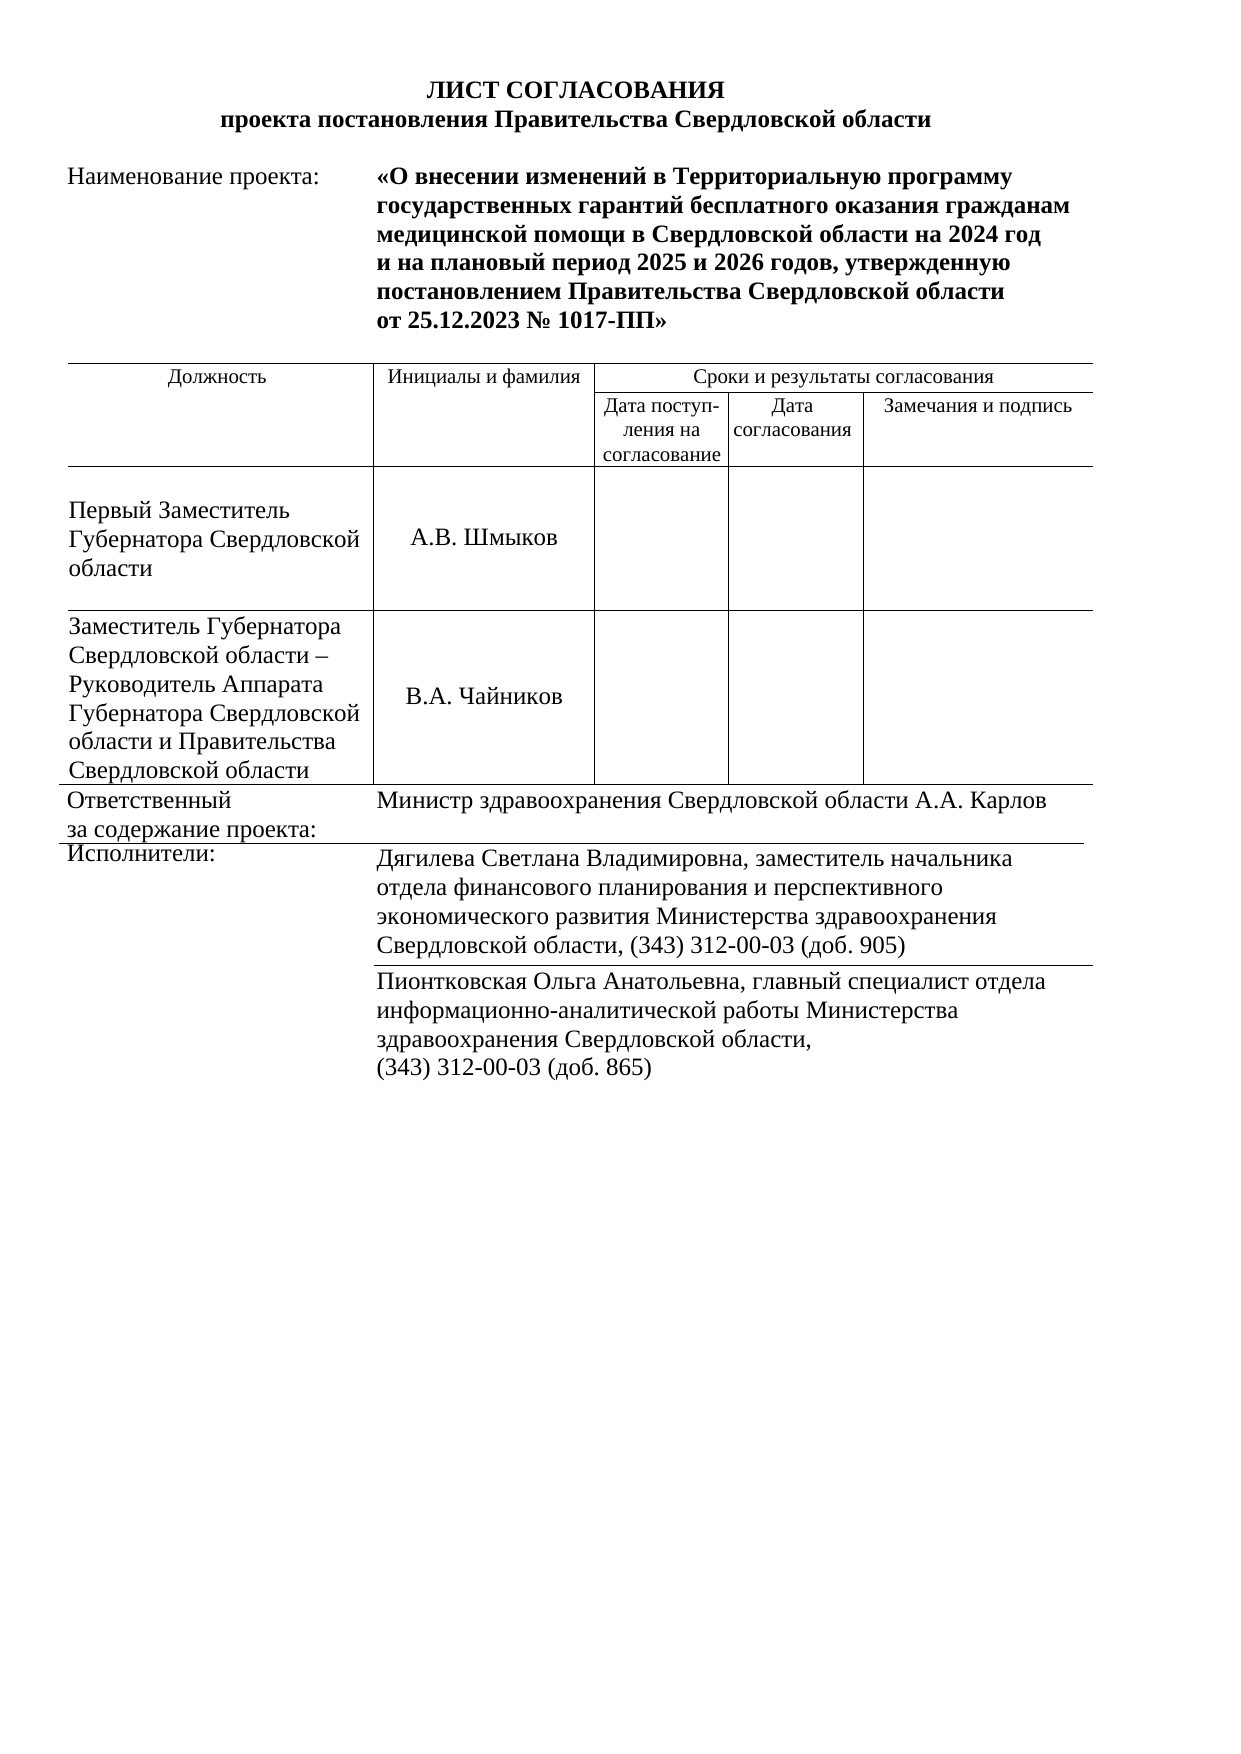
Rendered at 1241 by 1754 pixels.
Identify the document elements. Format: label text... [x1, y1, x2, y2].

table_cell Дата поступ-ления на согласование [595, 393, 728, 466]
table_cell Ответственный за содержание проекта: [59, 785, 373, 842]
table_cell [595, 467, 728, 610]
table_cell [64, 392, 68, 466]
table_cell [864, 467, 1092, 610]
table_cell [729, 611, 863, 784]
table_cell Замечания и подпись [864, 393, 1092, 466]
table_cell [1084, 843, 1088, 965]
table_cell [1084, 785, 1088, 842]
table_cell [59, 363, 64, 392]
table_cell Министр здравоохранения Свердловской области А.А. Карлов [374, 785, 1084, 842]
table_cell [64, 610, 68, 784]
table_cell [1088, 785, 1092, 842]
table_cell Заместитель Губернатора Свердловской области – Руководитель Аппарата Губернатора Свердловской области и Правительства Свердловской области [68, 611, 373, 784]
table_cell Пионтковская Ольга Анатольевна, главный специалист отдела информационно-аналитической работы Министерства здравоохранения Свердловской области, (343) 312-00-03 (доб. 865) [374, 966, 1092, 1081]
table_cell Первый Заместитель Губернатора Свердловской области [68, 467, 373, 610]
table_cell [59, 610, 64, 784]
table_cell Исполнители: [59, 844, 373, 1081]
text ЛИСТ СОГЛАСОВАНИЯ [59, 75, 1092, 104]
table_cell Должность [68, 364, 373, 466]
table_cell [1088, 843, 1092, 965]
table_cell А.В. Шмыков [374, 467, 594, 610]
table_cell [595, 611, 728, 784]
table_cell [864, 611, 1092, 784]
table_cell Инициалы и фамилия [374, 364, 594, 466]
table_cell В.А. Чайников [374, 611, 594, 784]
table_header [1088, 161, 1092, 362]
table_cell Дата согласования [729, 393, 863, 466]
table_cell Сроки и результаты согласования [595, 364, 1092, 392]
table_header «О внесении изменений в Территориальную программу государственных гарантий бесплатного оказания гражданам медицинской помощи в Свердловской области на 2024 год и на плановый период 2025 и 2026 годов, утвержденную постановлением Правительства Свердловской области от 25.12.2023 № 1017-ПП» [374, 161, 1088, 362]
table_cell [64, 363, 68, 392]
table_cell [59, 466, 64, 610]
table_header Наименование проекта: [64, 161, 373, 362]
text проекта постановления Правительства Свердловской области [59, 104, 1092, 132]
table_header [59, 161, 64, 362]
table_cell [729, 467, 863, 610]
table_cell Дягилева Светлана Владимировна, заместитель начальника отдела финансового планирования и перспективного экономического развития Министерства здравоохранения Свердловской области, (343) 312-00-03 (доб. 905) [374, 844, 1084, 965]
table_cell [59, 392, 64, 466]
table_cell [64, 466, 68, 610]
